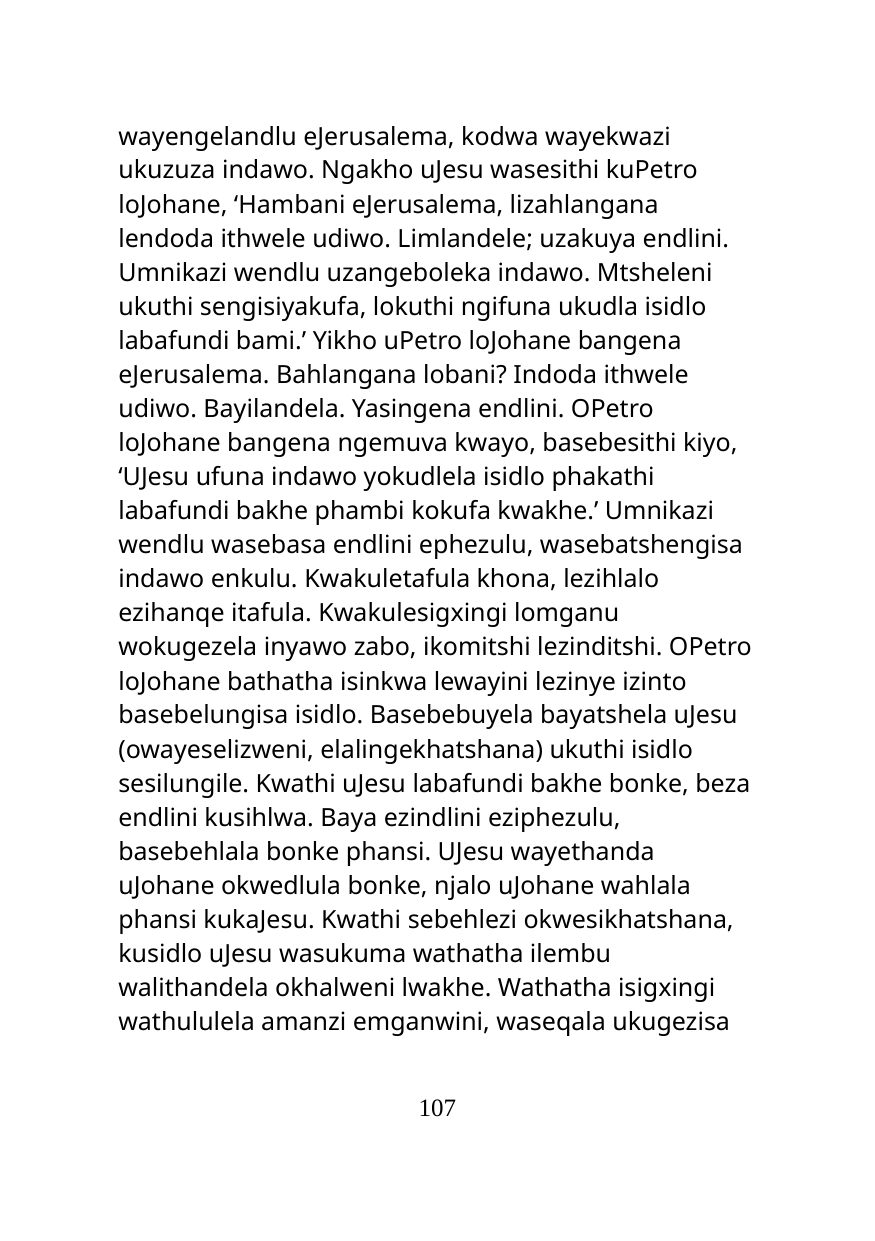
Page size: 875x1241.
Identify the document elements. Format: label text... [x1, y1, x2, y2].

text wayengelandlu eJerusalema, kodwa wayekwazi ukuzuza indawo. Ngakho uJesu wasesithi kuPetro loJohane, ‘Hambani eJerusalema, lizahlangana lendoda ithwele udiwo. Limlandele; uzakuya endlini. Umnikazi wendlu uzangeboleka indawo. Mtsheleni ukuthi sengisiyakufa, lokuthi ngifuna ukudla isidlo labafundi bami.’ Yikho uPetro loJohane bangena eJerusalema. Bahlangana lobani? Indoda ithwele udiwo. Bayilandela. Yasingena endlini. OPetro loJohane bangena ngemuva kwayo, basebesithi kiyo, ‘UJesu ufuna indawo yokudlela isidlo phakathi labafundi bakhe phambi kokufa kwakhe.’ Umnikazi wendlu wasebasa endlini ephezulu, wasebatshengisa indawo enkulu. Kwakuletafula khona, lezihlalo ezihanqe itafula. Kwakulesigxingi lomganu wokugezela inyawo zabo, ikomitshi lezinditshi. OPetro loJohane bathatha isinkwa lewayini lezinye izinto basebelungisa isidlo. Basebebuyela bayatshela uJesu (owayeselizweni, elalingekhatshana) ukuthi isidlo sesilungile. Kwathi uJesu labafundi bakhe bonke, beza endlini kusihlwa. Baya ezindlini eziphezulu, basebehlala bonke phansi. UJesu wayethanda uJohane okwedlula bonke, njalo uJohane wahlala phansi kukaJesu. Kwathi sebehlezi okwesikhatshana, kusidlo uJesu wasukuma wathatha ilembu walithandela okhalweni lwakhe. Wathatha isigxingi wathululela amanzi emganwini, waseqala ukugezisa [118, 118, 756, 1038]
